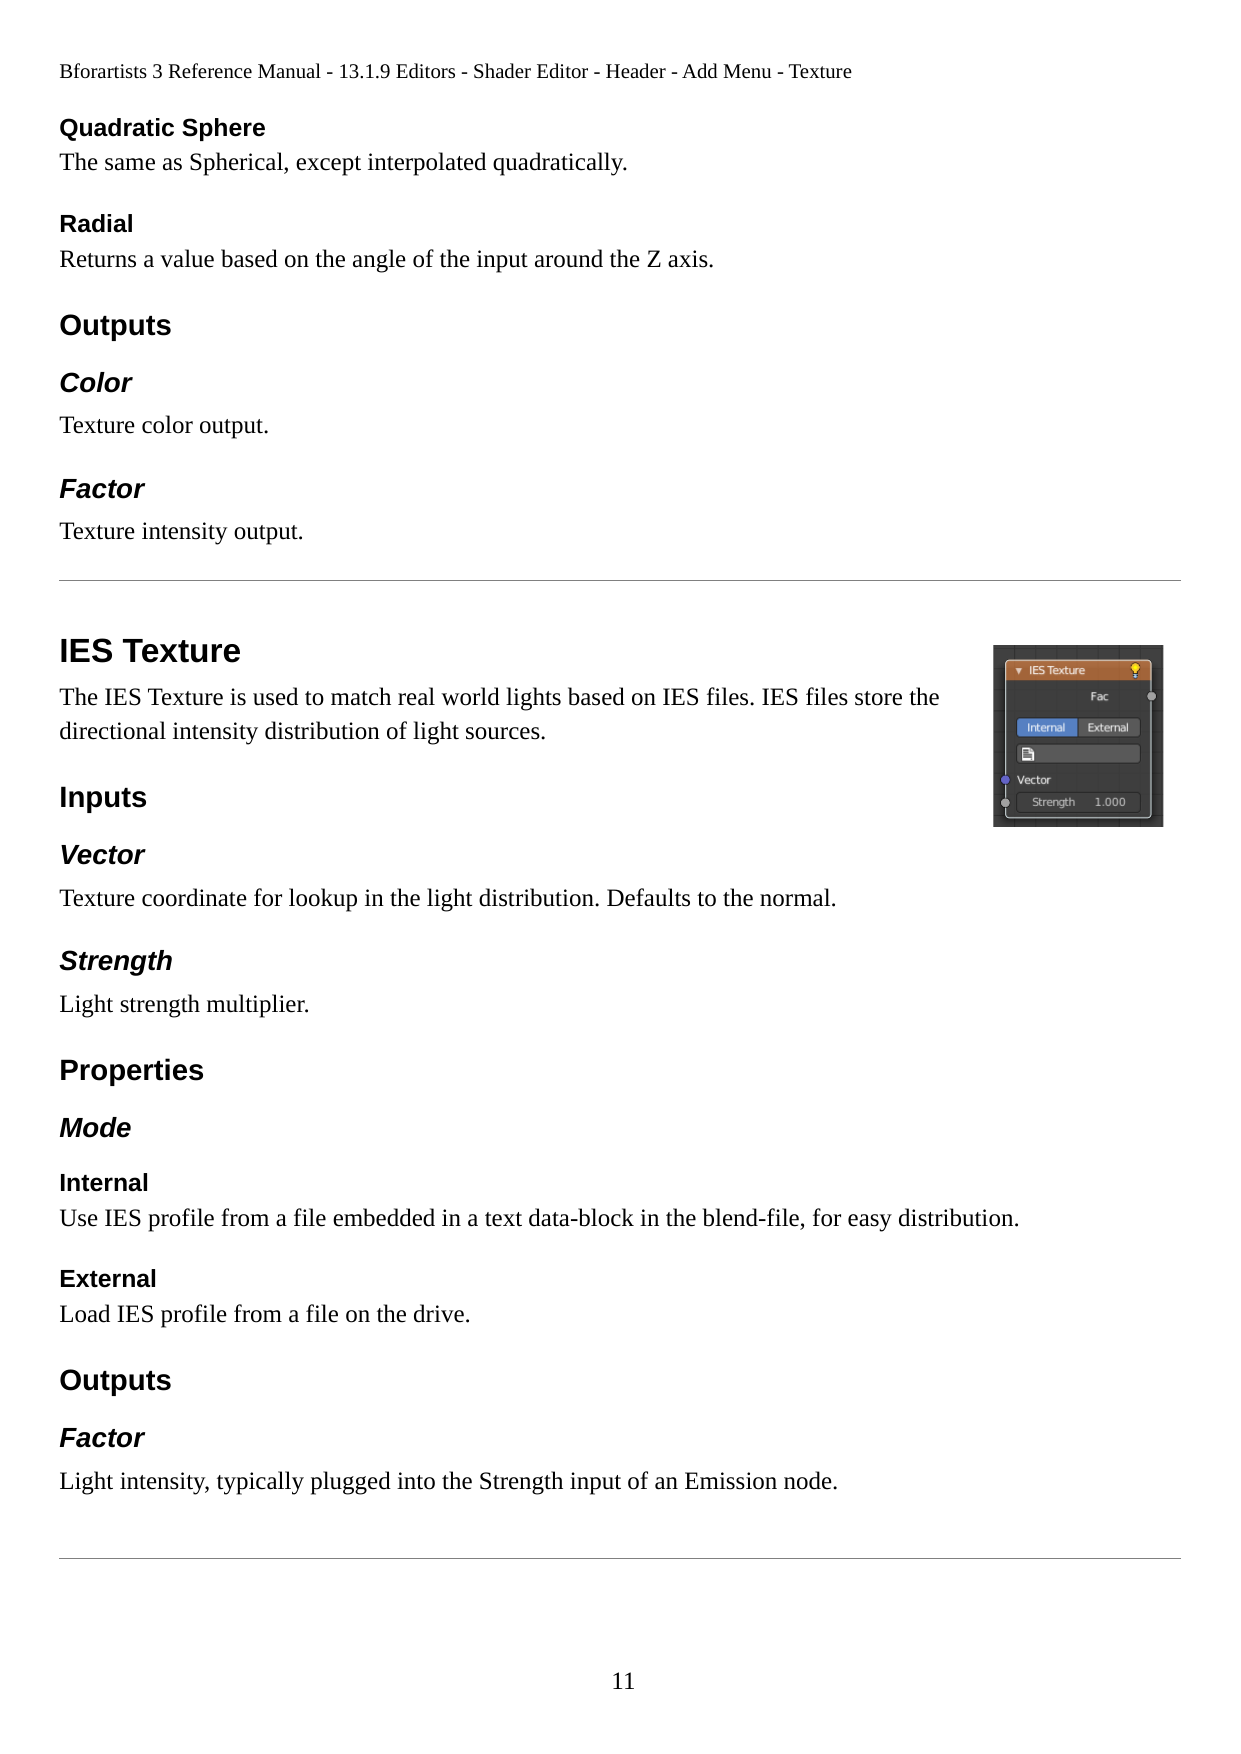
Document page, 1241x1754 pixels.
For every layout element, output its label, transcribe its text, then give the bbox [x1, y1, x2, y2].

subtitle External [59, 1264, 1181, 1293]
subtitle Color [59, 366, 1181, 398]
subtitle Radial [59, 209, 1181, 237]
text Returns a value based on the angle of the input around the Z axis. [59, 244, 1181, 272]
text Load IES profile from a file on the drive. [59, 1299, 1181, 1328]
subtitle Mode [59, 1111, 1181, 1143]
text Light intensity, typically plugged into the Strength input of an Emission node. [59, 1466, 1181, 1495]
subtitle Factor [59, 1422, 1181, 1453]
subtitle Quadratic Sphere [59, 113, 1181, 141]
text Texture color output. [59, 411, 1181, 439]
subtitle IES Texture [59, 631, 1181, 669]
subtitle Outputs [59, 307, 1181, 341]
subtitle Factor [59, 472, 1181, 504]
subtitle Internal [59, 1168, 1181, 1197]
text Texture intensity output. [59, 516, 1181, 545]
picture [993, 645, 1164, 827]
subtitle Properties [59, 1052, 1181, 1086]
text Light strength multiplier. [59, 989, 1181, 1018]
text Use IES profile from a file embedded in a text data-block in the blend-file, for easy distribution. [59, 1203, 1181, 1232]
subtitle Inputs [59, 780, 993, 813]
subtitle Strength [59, 944, 1181, 976]
subtitle Outputs [59, 1363, 1181, 1397]
subtitle Vector [59, 838, 1181, 870]
text The same as Spherical, except interpolated quadratically. [59, 147, 1181, 176]
text The IES Texture is used to match real world lights based on IES files. IES files store the directional intensity distribution of light sources. [59, 682, 993, 745]
text Texture coordinate for lookup in the light distribution. Defaults to the normal. [59, 883, 1181, 912]
subtitle [1164, 780, 1181, 813]
